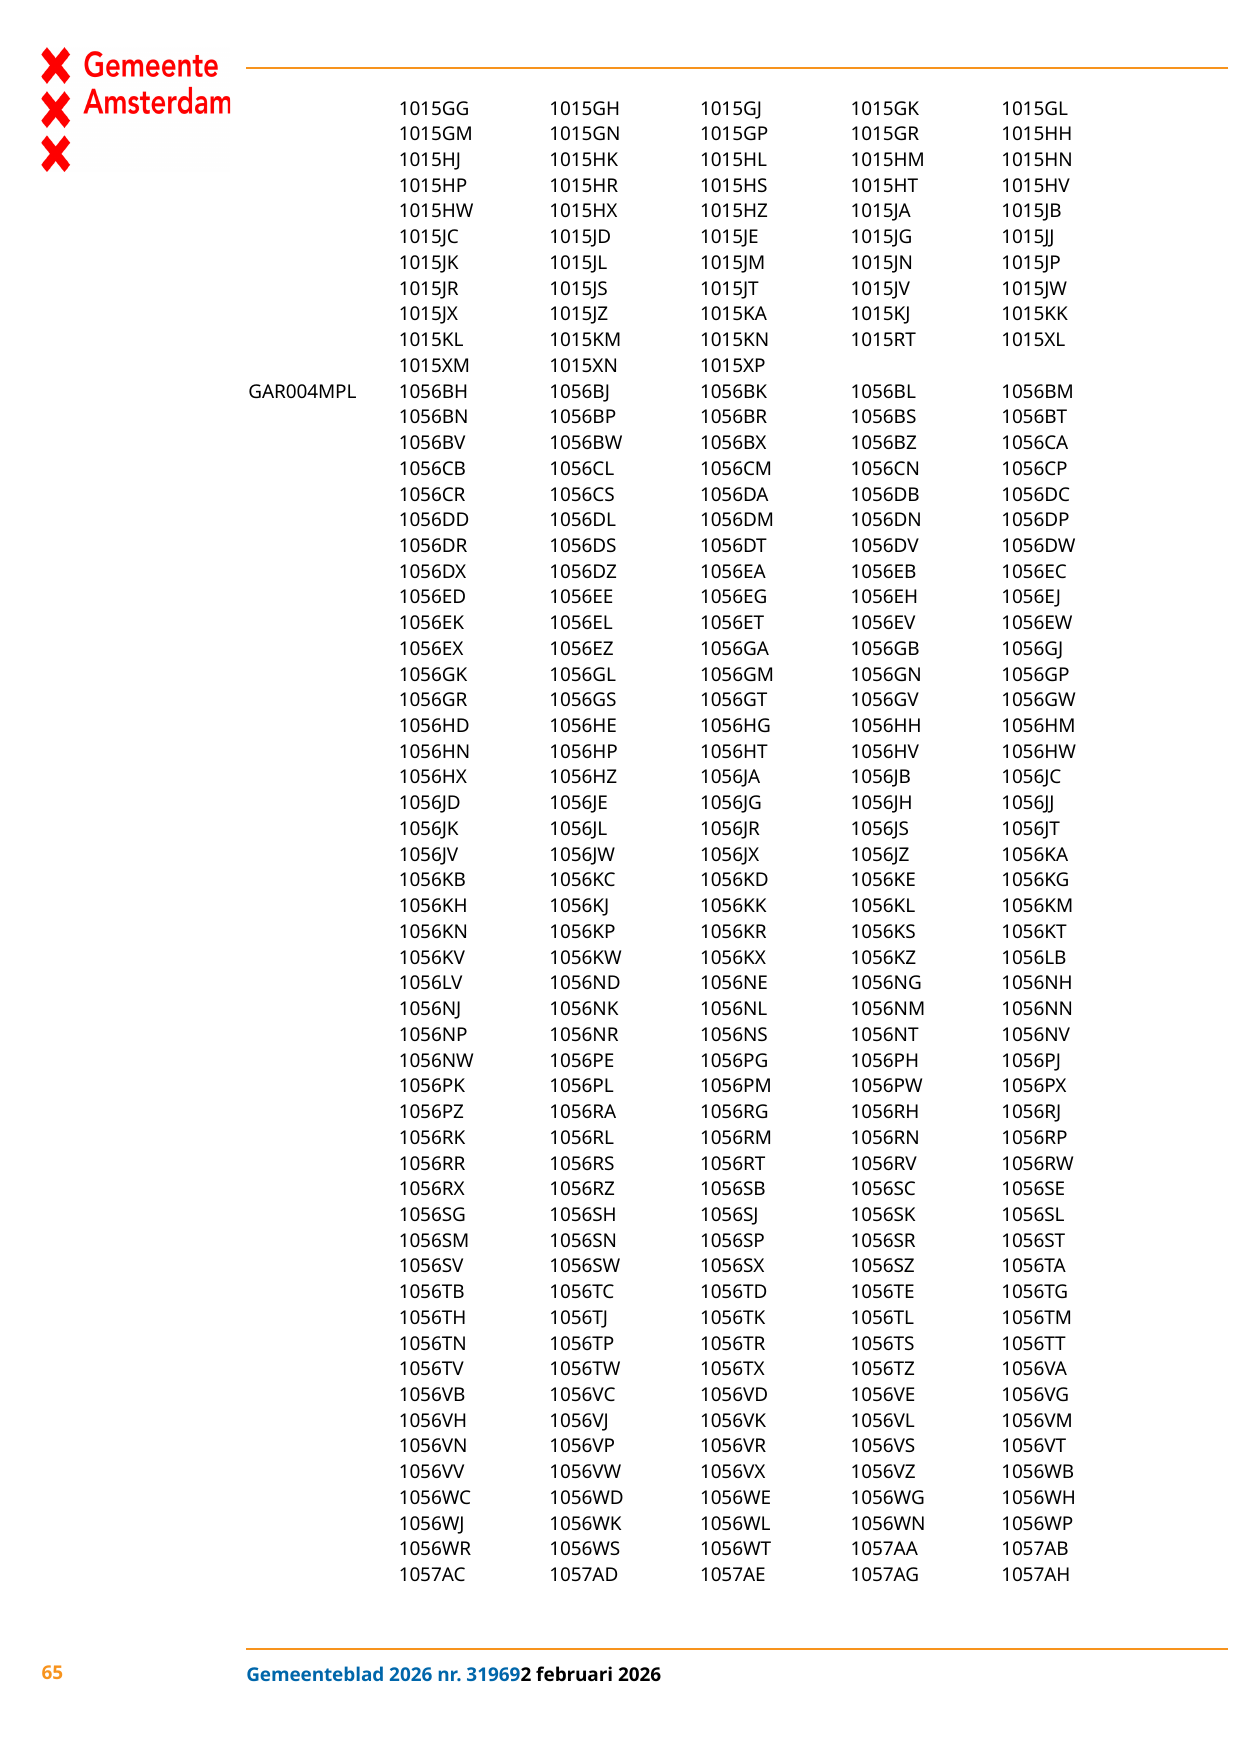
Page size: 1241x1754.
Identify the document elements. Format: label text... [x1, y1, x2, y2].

table_cell 1056KZ [850, 944, 1001, 969]
table_cell 1056SH [549, 1201, 700, 1227]
table_cell 1056VD [700, 1381, 850, 1407]
table_cell 1015HT [850, 172, 1001, 198]
table_cell 1056CP [1001, 455, 1152, 481]
table_cell 1056RJ [1001, 1098, 1152, 1124]
table_cell 1056JJ [1001, 790, 1152, 815]
table_cell 1015HZ [700, 198, 850, 223]
table_cell 1056GP [1001, 661, 1152, 687]
table_cell [248, 635, 398, 661]
table_cell 1056SV [399, 1253, 549, 1278]
table_cell [248, 1330, 398, 1356]
table_cell 1056VK [700, 1407, 850, 1433]
table_cell 1057AD [549, 1561, 700, 1587]
table_cell 1015KK [1001, 301, 1152, 326]
table_cell 1056LV [399, 970, 549, 995]
table_cell [248, 1150, 398, 1175]
table_cell 1056HT [700, 738, 850, 764]
table_cell [248, 1047, 398, 1072]
table_cell [248, 121, 398, 146]
table_cell 1056KT [1001, 918, 1152, 944]
table_cell 1056DT [700, 532, 850, 558]
table_cell [248, 1124, 398, 1150]
table_cell 1056DW [1001, 532, 1152, 558]
table_cell [248, 146, 398, 172]
table_cell 1015XN [549, 352, 700, 378]
table_cell 1015JC [399, 224, 549, 249]
table_cell [248, 584, 398, 609]
table_cell 1056JS [850, 815, 1001, 841]
table_cell 1056RA [549, 1098, 700, 1124]
table_cell [248, 1536, 398, 1561]
table_cell 1056SL [1001, 1201, 1152, 1227]
table_cell [248, 404, 398, 429]
table_cell 1056SZ [850, 1253, 1001, 1278]
table_cell [248, 1561, 398, 1587]
table_cell 1056EG [700, 584, 850, 609]
table_cell 1015JB [1001, 198, 1152, 223]
table_cell 1056SP [700, 1227, 850, 1253]
table_cell 1056WJ [399, 1510, 549, 1536]
table_cell 1056WH [1001, 1484, 1152, 1510]
table_cell 1056TP [549, 1330, 700, 1356]
table_cell 1056TG [1001, 1278, 1152, 1304]
table_cell [248, 1510, 398, 1536]
table_cell 1056PG [700, 1047, 850, 1072]
table_cell 1056NW [399, 1047, 549, 1072]
table_cell 1015HW [399, 198, 549, 223]
table_cell 1015RT [850, 326, 1001, 352]
table_cell 1056NG [850, 970, 1001, 995]
table_cell 1056RK [399, 1124, 549, 1150]
table_cell 1056CM [700, 455, 850, 481]
table_cell 1056BT [1001, 404, 1152, 429]
table_cell [248, 95, 398, 121]
table_cell 1015JZ [549, 301, 700, 326]
table_cell 1056KM [1001, 893, 1152, 918]
table_cell 1056WN [850, 1510, 1001, 1536]
table_cell 1056RX [399, 1175, 549, 1201]
table_cell 1056PH [850, 1047, 1001, 1072]
table_cell 1015JA [850, 198, 1001, 223]
table_cell 1015GN [549, 121, 700, 146]
table_cell [248, 1356, 398, 1381]
table_cell 1056BK [700, 378, 850, 403]
table_cell 1056WR [399, 1536, 549, 1561]
table_cell 1056NJ [399, 995, 549, 1021]
table_cell 1015JD [549, 224, 700, 249]
table_cell [248, 506, 398, 532]
table_cell 1056HW [1001, 738, 1152, 764]
table_cell 1056EX [399, 635, 549, 661]
table_cell 1056RP [1001, 1124, 1152, 1150]
table_cell 1056BL [850, 378, 1001, 403]
table_cell [248, 841, 398, 867]
table_cell 1015JG [850, 224, 1001, 249]
table_cell [1001, 352, 1152, 378]
table_cell 1056DN [850, 506, 1001, 532]
table_cell 1056DB [850, 481, 1001, 506]
table_cell 1056BR [700, 404, 850, 429]
table_cell 1056GV [850, 687, 1001, 712]
table_cell [248, 1304, 398, 1330]
table_cell 1056KN [399, 918, 549, 944]
table_cell 1056JW [549, 841, 700, 867]
table_cell 1056RL [549, 1124, 700, 1150]
table_cell 1056JR [700, 815, 850, 841]
table_cell 1015HS [700, 172, 850, 198]
table_cell 1056NM [850, 995, 1001, 1021]
table_cell 1056KP [549, 918, 700, 944]
table_cell 1015HP [399, 172, 549, 198]
table_cell 1056TN [399, 1330, 549, 1356]
table_cell [248, 661, 398, 687]
table_cell 1015JM [700, 249, 850, 275]
table_cell 1015KM [549, 326, 700, 352]
table_cell 1056RZ [549, 1175, 700, 1201]
table_cell 1056DX [399, 558, 549, 584]
table_cell 1015KL [399, 326, 549, 352]
table_cell 1015GR [850, 121, 1001, 146]
table_cell 1056EA [700, 558, 850, 584]
table_cell 1056TW [549, 1356, 700, 1381]
table_cell 1056SJ [700, 1201, 850, 1227]
table_cell [248, 275, 398, 301]
table_cell 1015JR [399, 275, 549, 301]
table_cell 1056KE [850, 867, 1001, 892]
table_cell 1056SX [700, 1253, 850, 1278]
table_cell 1056BH [399, 378, 549, 403]
table_cell [248, 893, 398, 918]
table_cell 1056EB [850, 558, 1001, 584]
table_cell [248, 1253, 398, 1278]
table_cell 1015XP [700, 352, 850, 378]
table_cell 1056NP [399, 1021, 549, 1047]
table_cell 1056DM [700, 506, 850, 532]
table_cell 1015JS [549, 275, 700, 301]
table_cell [248, 1381, 398, 1407]
table_cell [248, 764, 398, 789]
table_cell 1056RG [700, 1098, 850, 1124]
table_cell 1056GM [700, 661, 850, 687]
table_cell 1015HK [549, 146, 700, 172]
table_cell 1056SK [850, 1201, 1001, 1227]
table_cell 1056BN [399, 404, 549, 429]
table_cell 1056BJ [549, 378, 700, 403]
table_cell 1056TJ [549, 1304, 700, 1330]
table_cell [248, 1073, 398, 1098]
table_cell 1015JK [399, 249, 549, 275]
table_cell 1056JG [700, 790, 850, 815]
table_cell 1056VT [1001, 1433, 1152, 1458]
table_cell [248, 352, 398, 378]
table_cell 1015KJ [850, 301, 1001, 326]
table_cell 1056VW [549, 1459, 700, 1484]
table_cell 1056SR [850, 1227, 1001, 1253]
table_cell 1015JN [850, 249, 1001, 275]
table_cell 1056PE [549, 1047, 700, 1072]
table_cell 1056GR [399, 687, 549, 712]
table_cell 1057AG [850, 1561, 1001, 1587]
table_cell 1056LB [1001, 944, 1152, 969]
table_cell 1015JV [850, 275, 1001, 301]
table_cell [248, 1459, 398, 1484]
table_cell 1056CL [549, 455, 700, 481]
table_cell 1056VA [1001, 1356, 1152, 1381]
table_cell 1056HE [549, 712, 700, 738]
table_cell 1056VJ [549, 1407, 700, 1433]
table_cell 1056TB [399, 1278, 549, 1304]
table_cell 1056RM [700, 1124, 850, 1150]
table_cell 1056NL [700, 995, 850, 1021]
table_cell 1056VB [399, 1381, 549, 1407]
table_cell 1056VG [1001, 1381, 1152, 1407]
table_cell [850, 352, 1001, 378]
table_cell [248, 1433, 398, 1458]
table_cell [248, 198, 398, 223]
table_cell 1056KV [399, 944, 549, 969]
table_cell 1056RR [399, 1150, 549, 1175]
table_cell 1056JL [549, 815, 700, 841]
table_cell 1056VH [399, 1407, 549, 1433]
table_cell 1056HM [1001, 712, 1152, 738]
table_cell 1056JA [700, 764, 850, 789]
table_cell 1015GL [1001, 95, 1152, 121]
table_cell 1056EE [549, 584, 700, 609]
table_cell 1056HH [850, 712, 1001, 738]
table_cell 1056NK [549, 995, 700, 1021]
table_cell 1056ET [700, 609, 850, 635]
table_cell 1056NV [1001, 1021, 1152, 1047]
table_cell [248, 224, 398, 249]
table_cell 1056GK [399, 661, 549, 687]
table_cell 1056HP [549, 738, 700, 764]
table_cell 1056BP [549, 404, 700, 429]
table_cell 1056WL [700, 1510, 850, 1536]
table_cell 1015GG [399, 95, 549, 121]
table_cell 1056NT [850, 1021, 1001, 1047]
table_cell 1015XL [1001, 326, 1152, 352]
table_cell 1015HJ [399, 146, 549, 172]
table_cell [248, 815, 398, 841]
table_cell [248, 301, 398, 326]
table_cell GAR004MPL [248, 378, 398, 403]
table_cell 1056VE [850, 1381, 1001, 1407]
table_cell [248, 995, 398, 1021]
table_cell 1056CA [1001, 429, 1152, 455]
table_cell 1056VC [549, 1381, 700, 1407]
table_cell 1056SC [850, 1175, 1001, 1201]
table_cell 1015HL [700, 146, 850, 172]
table_cell 1056SG [399, 1201, 549, 1227]
table_cell 1056TD [700, 1278, 850, 1304]
table_cell 1056EW [1001, 609, 1152, 635]
table_cell 1056NS [700, 1021, 850, 1047]
table_cell 1056GN [850, 661, 1001, 687]
table_cell 1056BW [549, 429, 700, 455]
table_cell 1056VP [549, 1433, 700, 1458]
table_cell 1056DR [399, 532, 549, 558]
table_cell 1056PK [399, 1073, 549, 1098]
table_cell 1015JL [549, 249, 700, 275]
table_cell 1056PZ [399, 1098, 549, 1124]
table_cell [248, 532, 398, 558]
table_cell 1056KJ [549, 893, 700, 918]
table_cell 1056TZ [850, 1356, 1001, 1381]
table_cell 1015GM [399, 121, 549, 146]
table_cell 1056WP [1001, 1510, 1152, 1536]
table_cell 1056WS [549, 1536, 700, 1561]
table_cell 1015HX [549, 198, 700, 223]
table_cell 1056HD [399, 712, 549, 738]
table_cell 1056KG [1001, 867, 1152, 892]
table_cell 1056JX [700, 841, 850, 867]
table_cell [248, 172, 398, 198]
table_cell [248, 1021, 398, 1047]
table_cell 1056VL [850, 1407, 1001, 1433]
table_cell [248, 1201, 398, 1227]
table_cell 1056RS [549, 1150, 700, 1175]
table_cell [248, 429, 398, 455]
table_cell 1056NH [1001, 970, 1152, 995]
table_cell 1015XM [399, 352, 549, 378]
table_cell 1057AH [1001, 1561, 1152, 1587]
table_cell 1056WK [549, 1510, 700, 1536]
table_cell 1056HN [399, 738, 549, 764]
table_cell 1056WG [850, 1484, 1001, 1510]
table_cell 1056VM [1001, 1407, 1152, 1433]
table_cell 1056PX [1001, 1073, 1152, 1098]
table_cell 1015HM [850, 146, 1001, 172]
table_cell 1015HR [549, 172, 700, 198]
table_cell 1056KD [700, 867, 850, 892]
table_cell 1056DS [549, 532, 700, 558]
table_cell 1056SB [700, 1175, 850, 1201]
table_cell 1056RH [850, 1098, 1001, 1124]
table_cell [248, 249, 398, 275]
table_cell [248, 1278, 398, 1304]
table_cell 1015JJ [1001, 224, 1152, 249]
table_cell 1056JE [549, 790, 700, 815]
table_cell 1056TH [399, 1304, 549, 1330]
table_cell 1056DD [399, 506, 549, 532]
table_cell 1057AA [850, 1536, 1001, 1561]
table_cell 1056EL [549, 609, 700, 635]
table_cell [248, 481, 398, 506]
table_cell 1056TM [1001, 1304, 1152, 1330]
table_cell [248, 1484, 398, 1510]
table_cell [248, 1407, 398, 1433]
table_cell 1056HX [399, 764, 549, 789]
table_cell 1056TX [700, 1356, 850, 1381]
table_cell 1056TA [1001, 1253, 1152, 1278]
table_cell 1056SE [1001, 1175, 1152, 1201]
table_cell 1056NE [700, 970, 850, 995]
table_cell 1056BS [850, 404, 1001, 429]
table_cell 1056KW [549, 944, 700, 969]
table_cell 1015KA [700, 301, 850, 326]
table_cell [248, 1227, 398, 1253]
table_cell 1056KK [700, 893, 850, 918]
table_cell 1056VS [850, 1433, 1001, 1458]
table_cell 1056SW [549, 1253, 700, 1278]
table_cell 1056SM [399, 1227, 549, 1253]
table_cell 1015HV [1001, 172, 1152, 198]
table_cell 1056EH [850, 584, 1001, 609]
table_cell [248, 970, 398, 995]
table_cell 1056PJ [1001, 1047, 1152, 1072]
table_cell 1056WE [700, 1484, 850, 1510]
table_cell 1056EC [1001, 558, 1152, 584]
table_cell 1056PL [549, 1073, 700, 1098]
table_cell 1056TK [700, 1304, 850, 1330]
table_cell 1056VV [399, 1459, 549, 1484]
table_cell 1056DZ [549, 558, 700, 584]
table_cell 1056GB [850, 635, 1001, 661]
table_cell [248, 944, 398, 969]
table_cell 1056DA [700, 481, 850, 506]
table_cell [248, 712, 398, 738]
table_cell 1057AC [399, 1561, 549, 1587]
table_cell 1015JP [1001, 249, 1152, 275]
table_cell 1015GH [549, 95, 700, 121]
table_cell 1056TL [850, 1304, 1001, 1330]
table_cell 1056JV [399, 841, 549, 867]
table_cell 1056ED [399, 584, 549, 609]
table_cell [248, 1098, 398, 1124]
table_cell 1056TR [700, 1330, 850, 1356]
table_cell [248, 455, 398, 481]
table_cell 1056JZ [850, 841, 1001, 867]
table_cell 1056TT [1001, 1330, 1152, 1356]
table_cell 1056VX [700, 1459, 850, 1484]
table_cell [248, 790, 398, 815]
table_cell 1056JC [1001, 764, 1152, 789]
table_cell 1056DL [549, 506, 700, 532]
table_cell 1056JB [850, 764, 1001, 789]
table_cell [248, 609, 398, 635]
table_cell 1056HZ [549, 764, 700, 789]
table_cell 1056SN [549, 1227, 700, 1253]
table_cell 1056JT [1001, 815, 1152, 841]
table_cell 1056NN [1001, 995, 1152, 1021]
table_cell 1056EJ [1001, 584, 1152, 609]
table_cell 1056BV [399, 429, 549, 455]
table_cell 1015JX [399, 301, 549, 326]
table_cell 1056GT [700, 687, 850, 712]
table_cell 1056KL [850, 893, 1001, 918]
table_cell 1056RV [850, 1150, 1001, 1175]
table_cell 1056VR [700, 1433, 850, 1458]
table_cell 1056PW [850, 1073, 1001, 1098]
table_cell 1056JD [399, 790, 549, 815]
table_cell 1056DC [1001, 481, 1152, 506]
table_cell 1056GW [1001, 687, 1152, 712]
table_cell 1057AB [1001, 1536, 1152, 1561]
table_cell 1015GJ [700, 95, 850, 121]
table_cell 1056RT [700, 1150, 850, 1175]
table_cell [248, 558, 398, 584]
table_cell 1057AE [700, 1561, 850, 1587]
table_cell 1056CS [549, 481, 700, 506]
table_cell [248, 1175, 398, 1201]
table_cell 1056VZ [850, 1459, 1001, 1484]
table_cell 1056GJ [1001, 635, 1152, 661]
table_cell 1056PM [700, 1073, 850, 1098]
table_cell 1056WD [549, 1484, 700, 1510]
table_cell 1056KS [850, 918, 1001, 944]
table_cell [248, 918, 398, 944]
table_cell 1056TC [549, 1278, 700, 1304]
table_cell 1056GA [700, 635, 850, 661]
table_cell 1056JK [399, 815, 549, 841]
table_cell 1056ND [549, 970, 700, 995]
table_cell 1056EZ [549, 635, 700, 661]
table_cell 1056KH [399, 893, 549, 918]
table_cell 1056HV [850, 738, 1001, 764]
table_cell [248, 867, 398, 892]
table_cell 1056WC [399, 1484, 549, 1510]
table_cell 1056DV [850, 532, 1001, 558]
table_cell 1015HH [1001, 121, 1152, 146]
table_cell 1056CB [399, 455, 549, 481]
table_cell 1015JW [1001, 275, 1152, 301]
table_cell [248, 738, 398, 764]
table_cell 1056DP [1001, 506, 1152, 532]
table_cell 1056KC [549, 867, 700, 892]
table_cell 1056TS [850, 1330, 1001, 1356]
table_cell 1015HN [1001, 146, 1152, 172]
table_cell 1056TE [850, 1278, 1001, 1304]
table_cell 1015GP [700, 121, 850, 146]
table_cell 1056WT [700, 1536, 850, 1561]
table_cell 1015JT [700, 275, 850, 301]
table_cell 1056JH [850, 790, 1001, 815]
table_cell 1015KN [700, 326, 850, 352]
table_cell 1056KA [1001, 841, 1152, 867]
table_cell 1015GK [850, 95, 1001, 121]
table_cell 1056BX [700, 429, 850, 455]
table_cell 1056VN [399, 1433, 549, 1458]
table_cell 1056EV [850, 609, 1001, 635]
table_cell 1056RN [850, 1124, 1001, 1150]
table_cell 1056WB [1001, 1459, 1152, 1484]
table_cell [248, 326, 398, 352]
table_cell 1056RW [1001, 1150, 1152, 1175]
table_cell 1056NR [549, 1021, 700, 1047]
picture [41, 47, 231, 172]
table_cell 1015JE [700, 224, 850, 249]
table_cell 1056KB [399, 867, 549, 892]
table_cell 1056KX [700, 944, 850, 969]
table_cell 1056HG [700, 712, 850, 738]
table_cell [248, 687, 398, 712]
table_cell 1056ST [1001, 1227, 1152, 1253]
table_cell 1056KR [700, 918, 850, 944]
table_cell 1056GS [549, 687, 700, 712]
table_cell 1056CR [399, 481, 549, 506]
table_cell 1056CN [850, 455, 1001, 481]
table_cell 1056TV [399, 1356, 549, 1381]
table_cell 1056BZ [850, 429, 1001, 455]
table_cell 1056EK [399, 609, 549, 635]
table_cell 1056GL [549, 661, 700, 687]
table_cell 1056BM [1001, 378, 1152, 403]
